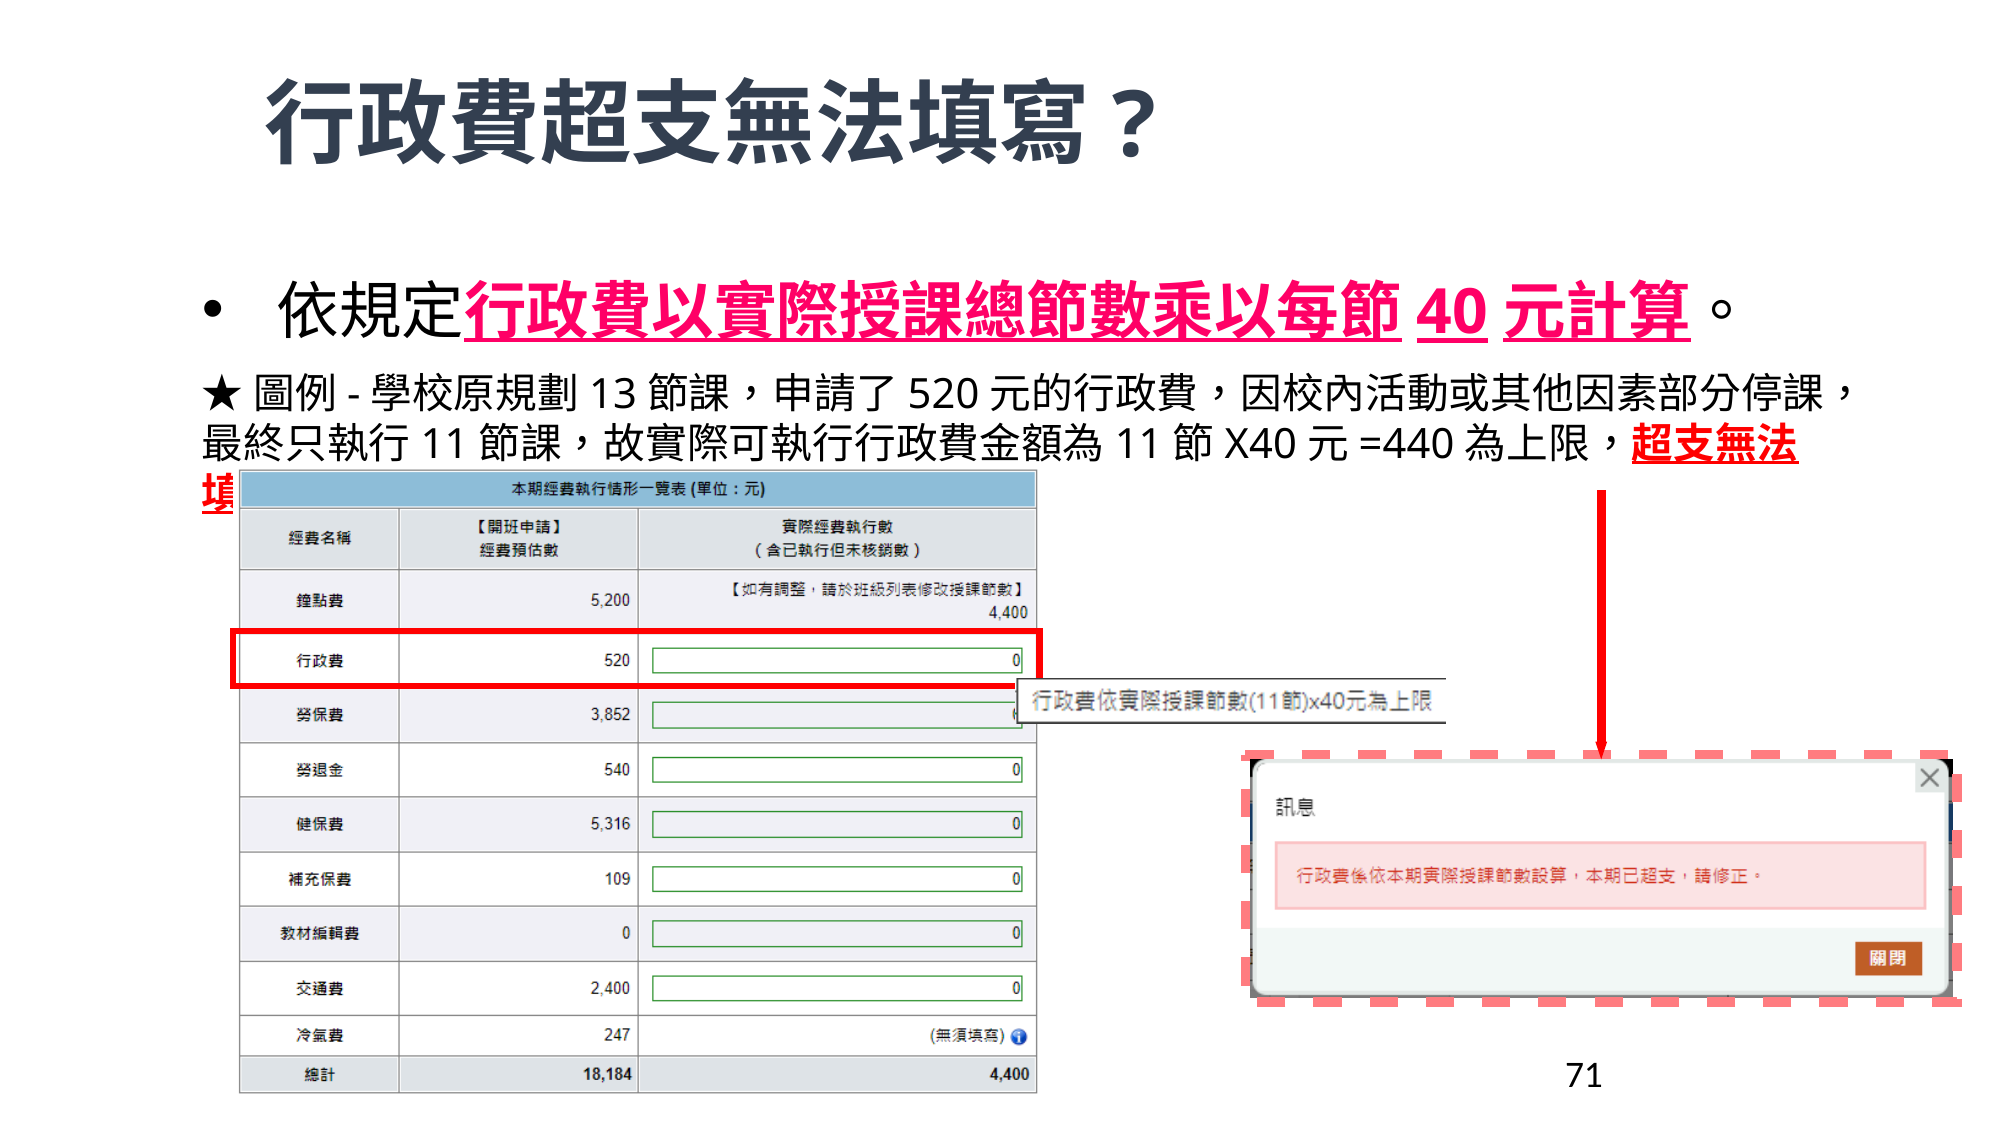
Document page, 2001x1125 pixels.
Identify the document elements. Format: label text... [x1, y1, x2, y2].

picture [1250, 759, 1953, 998]
picture [233, 634, 1446, 1106]
text_box 行政費超支無法填寫? [250, 58, 1172, 183]
text_box [1550, 1042, 2000, 1103]
picture [233, 466, 1040, 628]
subtitle 依規定行政費以實際授課總節數乘以每節40元計算。 ★圖例-學校原規劃13節課，申請了520元的行政費，因校內活動或其他因素部分停課，最終只執行11節課，故實際可執行行政費金額為11節X40元=440為上限，超支無法填寫!! [186, 263, 1851, 952]
